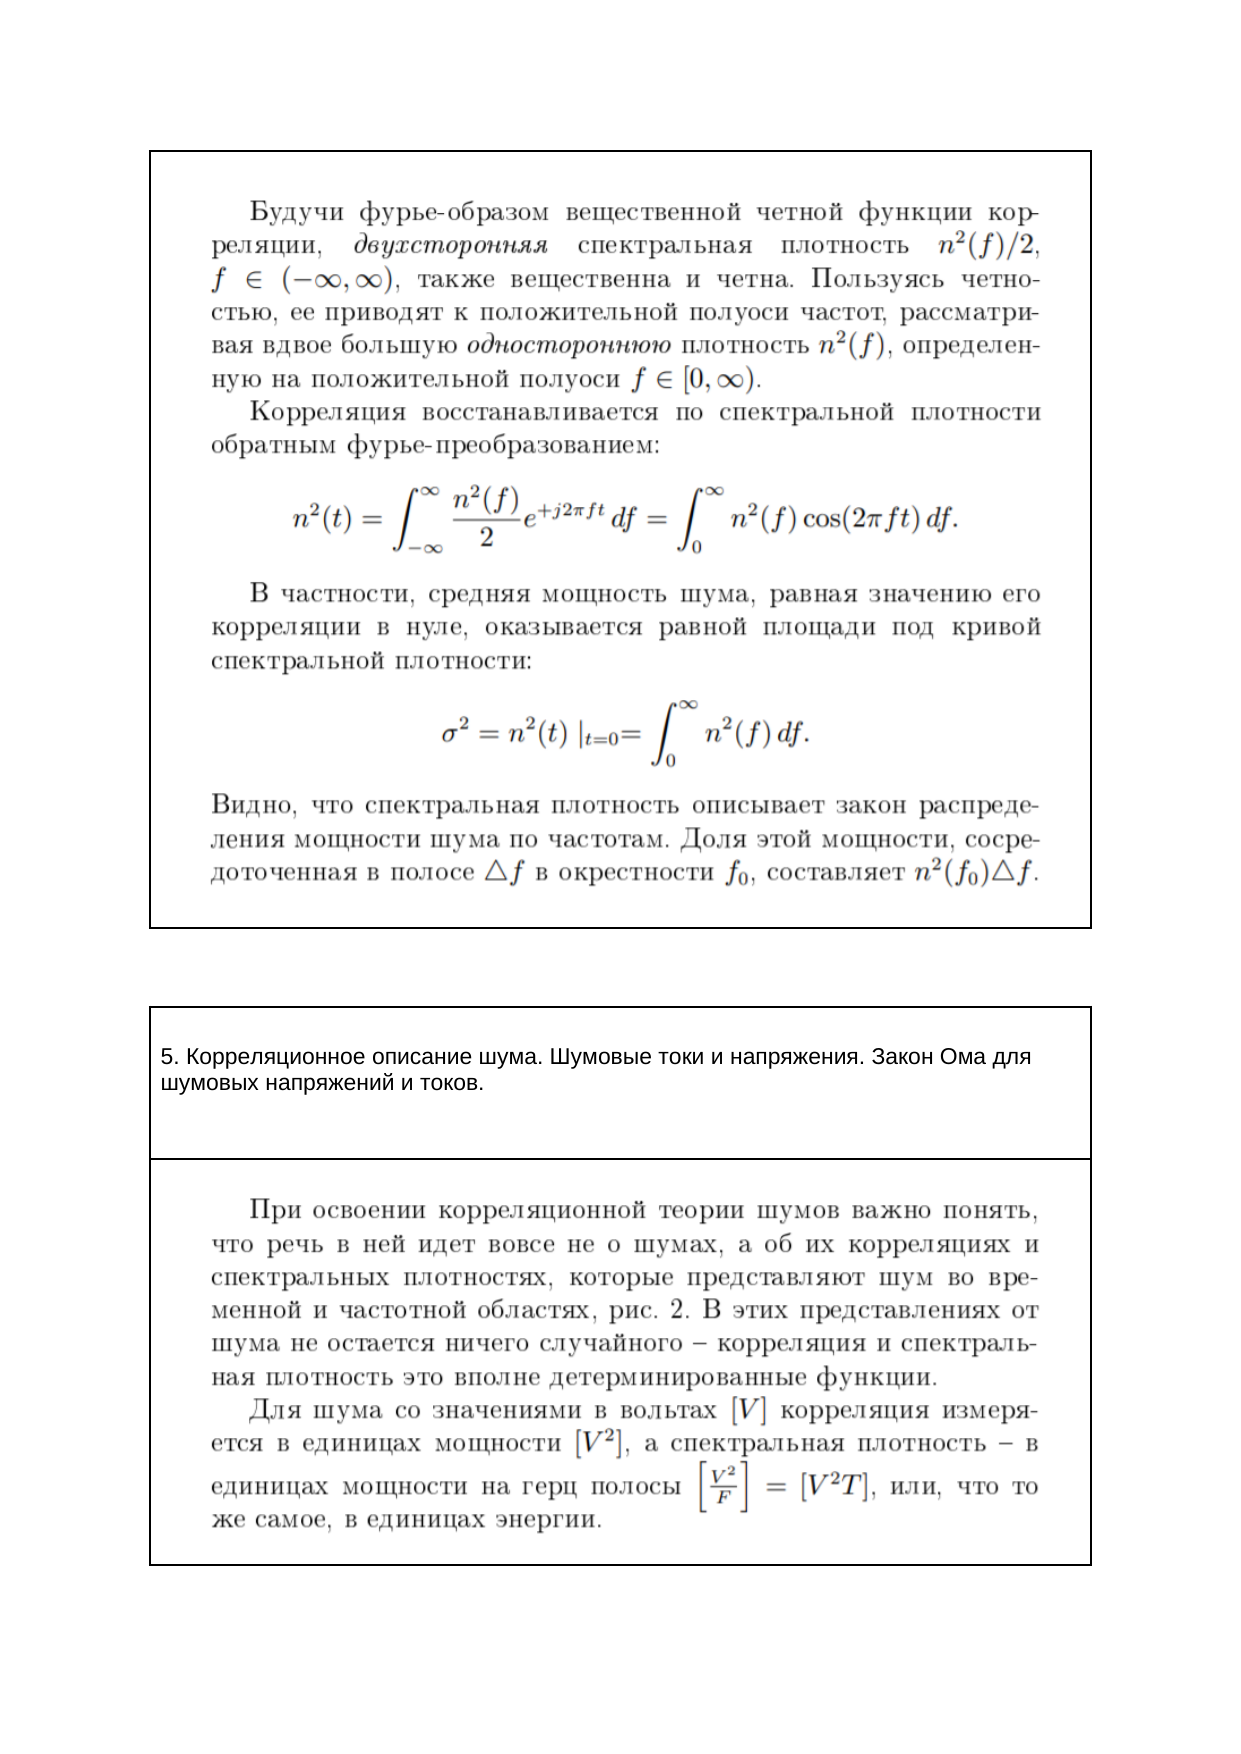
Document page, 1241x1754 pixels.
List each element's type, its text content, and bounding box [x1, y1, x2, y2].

table_header 5. Корреляционное описание шума. Шумовые токи и напряжения. Закон Ома для шумовых напряжений и токов. [151, 1008, 1090, 1157]
picture [160, 187, 1078, 892]
picture [160, 1195, 1078, 1554]
table_cell [151, 1160, 1090, 1564]
table_cell [151, 152, 1090, 927]
